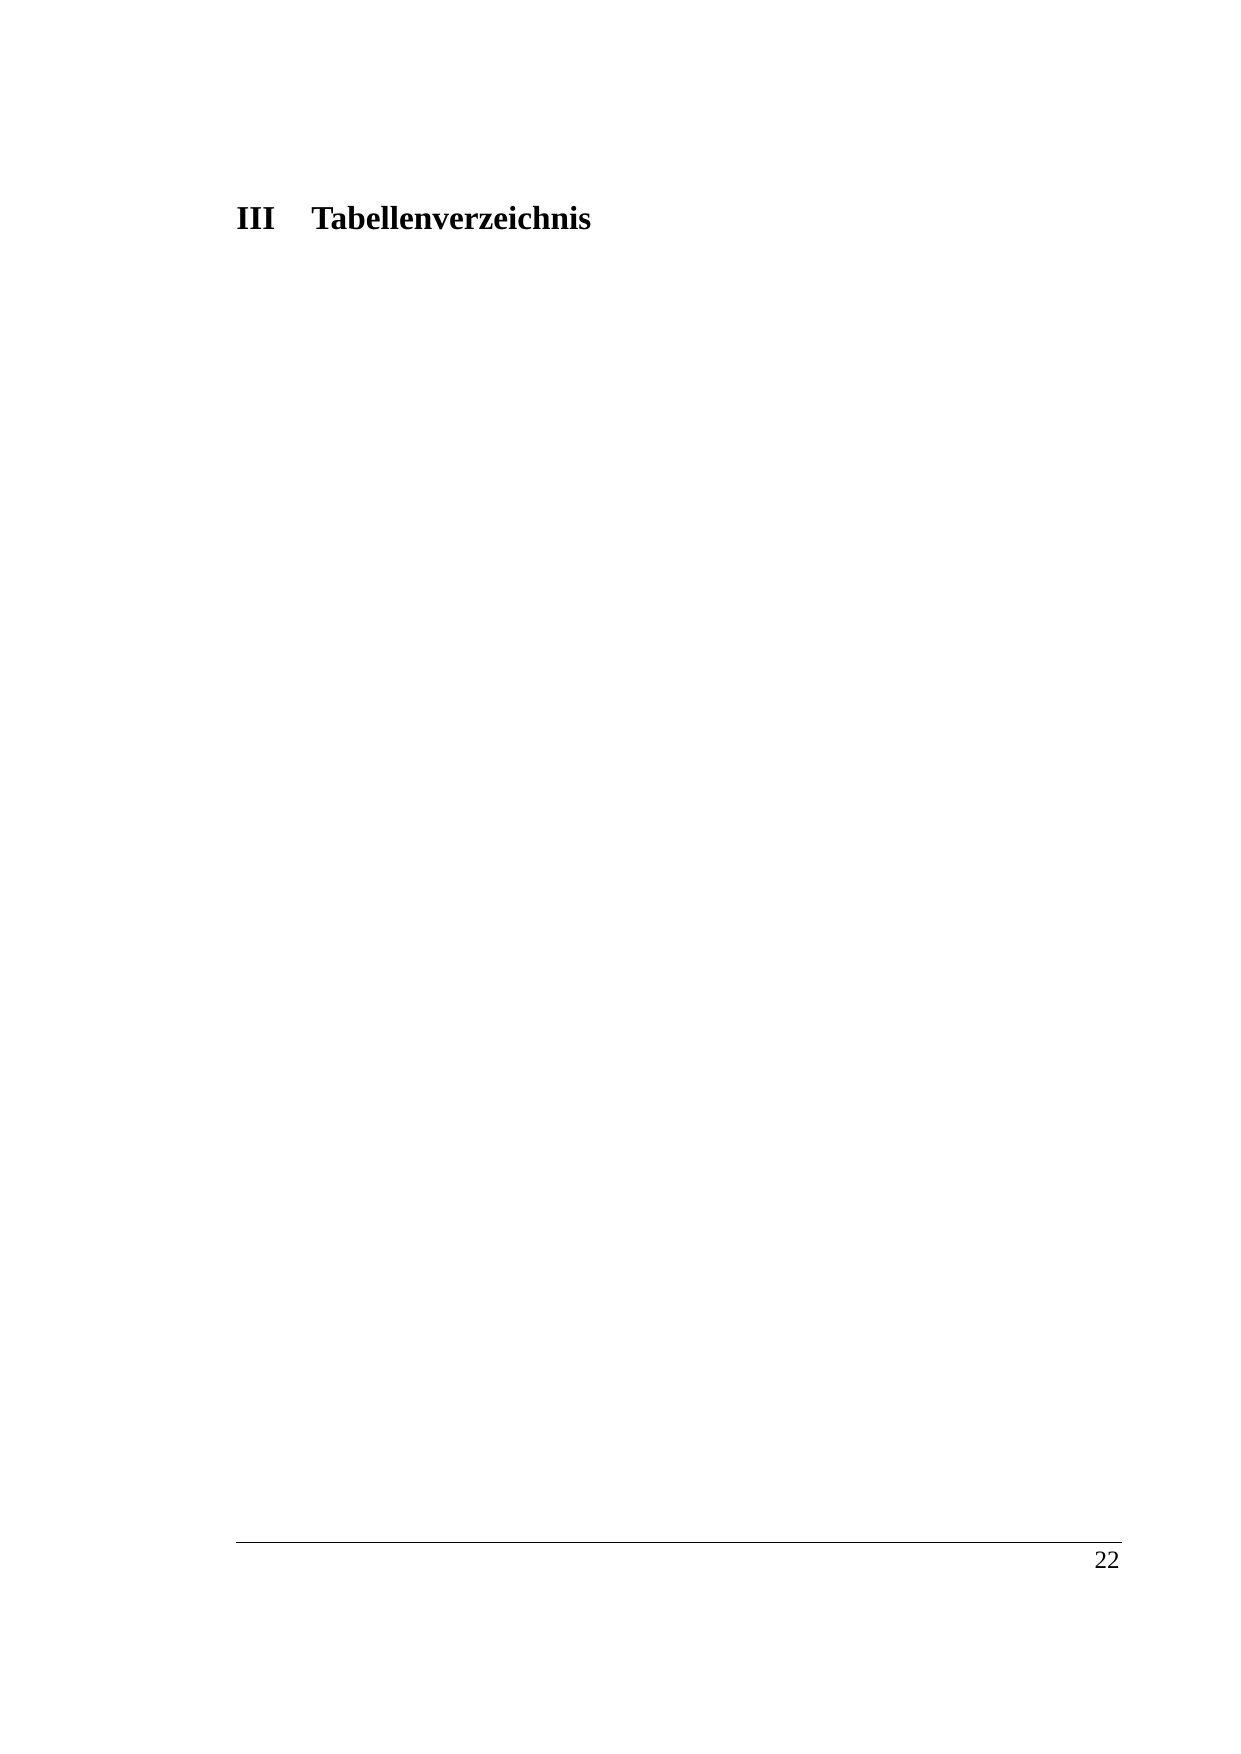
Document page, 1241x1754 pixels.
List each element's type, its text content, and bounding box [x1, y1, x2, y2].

subtitle III Tabellenverzeichnis [236, 198, 1122, 236]
